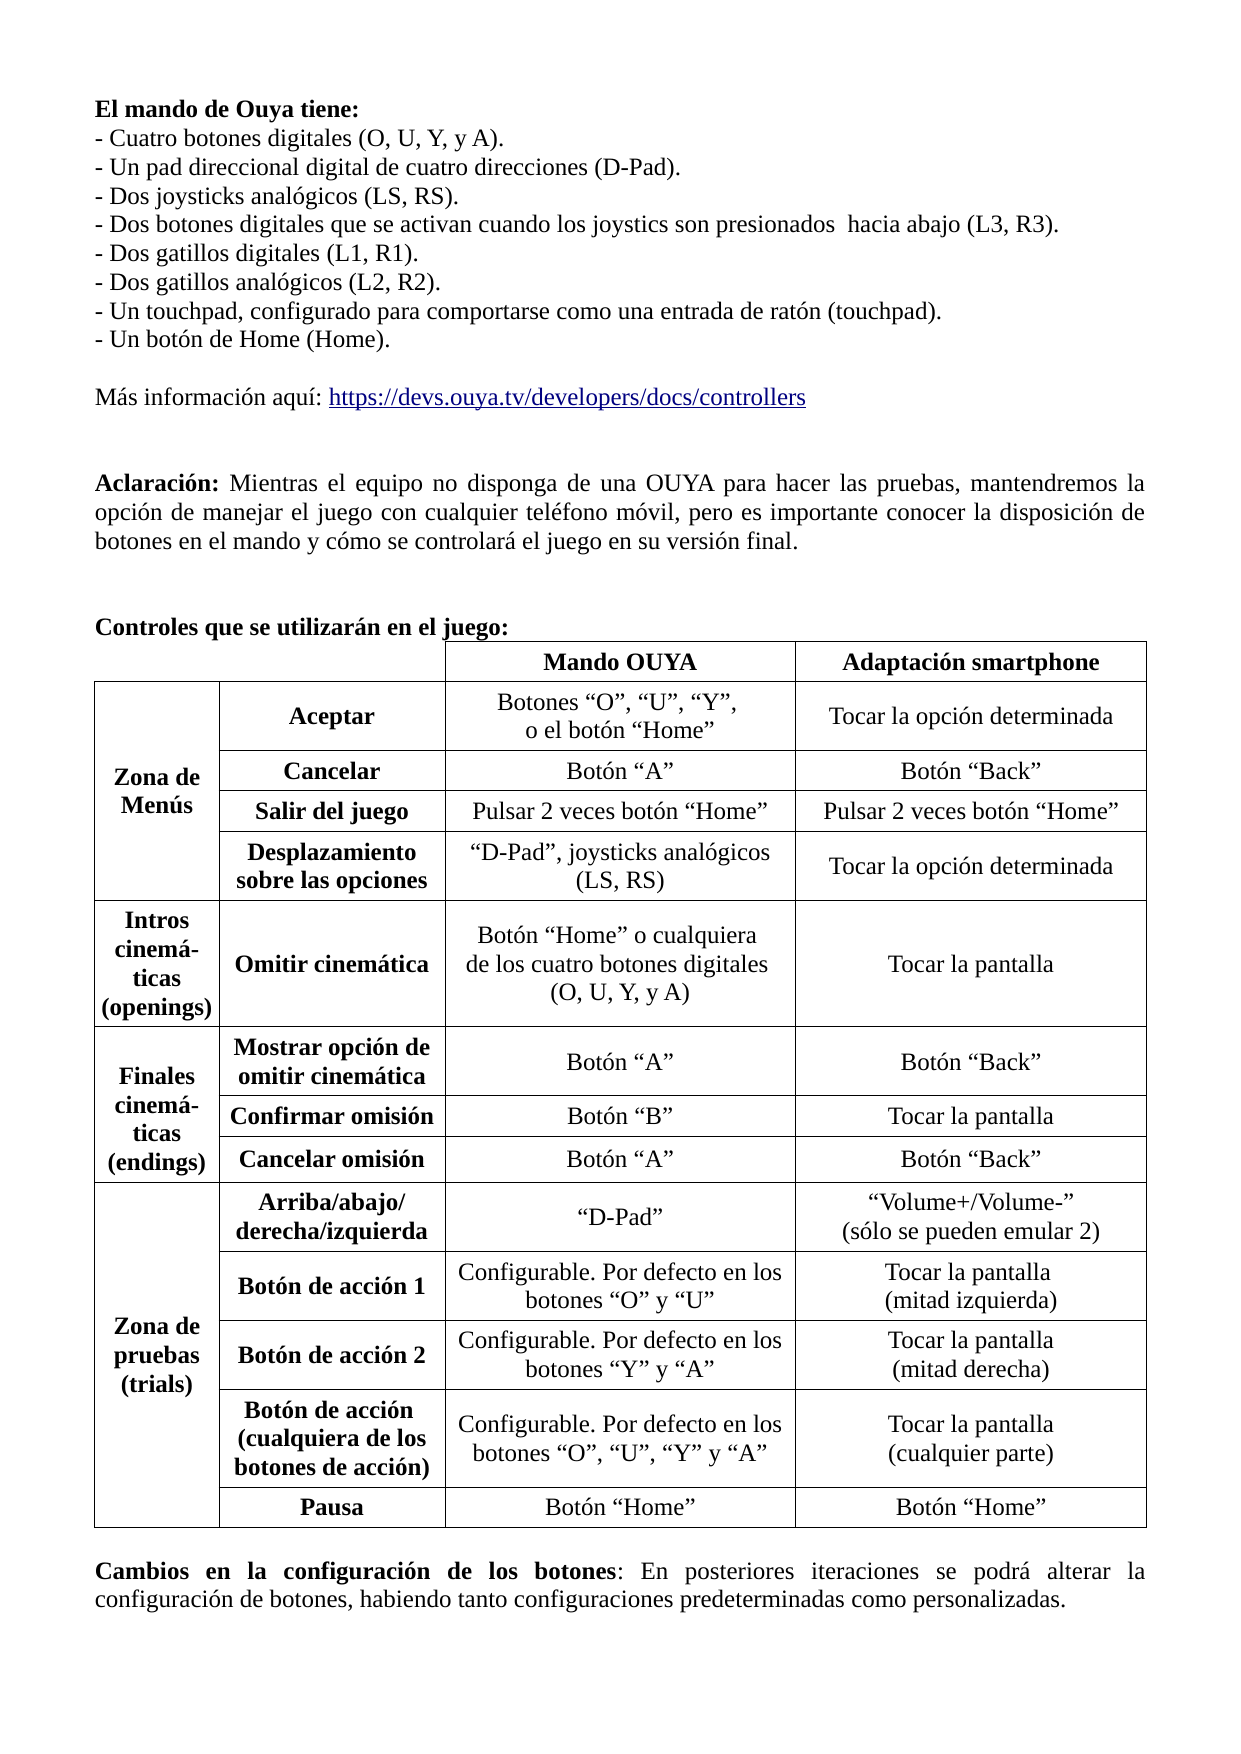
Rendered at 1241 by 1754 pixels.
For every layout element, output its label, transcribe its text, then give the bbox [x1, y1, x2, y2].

table_cell Cancelar omisión [220, 1137, 445, 1182]
table_cell Botón de acción (cualquiera de los botones de acción) [220, 1390, 445, 1487]
table_cell “Volume+/Volume-” (sólo se pueden emular 2) [796, 1183, 1146, 1251]
text El mando de Ouya tiene: - Cuatro botones digitales (O, U, Y, y A). - Un pad direccional digital de cuatro direcciones (D-Pad). - Dos joysticks analógicos (LS, RS). - Dos botones digitales que se activan cuando los joystics son presionados hacia abajo (L3, R3). [94, 94, 1146, 238]
text Aclaración: Mientras el equipo no disponga de una OUYA para hacer las pruebas, mantendremos la opción de manejar el juego con cualquier teléfono móvil, pero es importante conocer la disposición de botones en el mando y cómo se controlará el juego en su versión final. [94, 468, 1146, 554]
table_cell Botón de acción 1 [220, 1252, 445, 1320]
table_cell Tocar la opción determinada [796, 832, 1146, 900]
table_cell Intros cinemá-ticas (openings) [95, 901, 219, 1026]
table_cell Confirmar omisión [220, 1096, 445, 1136]
table_cell Omitir cinemática [220, 901, 445, 1026]
table_cell Zona de Menús [95, 682, 219, 900]
table_cell Tocar la pantalla (mitad derecha) [796, 1321, 1146, 1389]
text - Un botón de Home (Home). [94, 324, 1146, 353]
table_cell Botón “B” [446, 1096, 795, 1136]
table_cell Botón “A” [446, 751, 795, 790]
table_cell Botón “Home” [796, 1488, 1146, 1527]
table_cell Configurable. Por defecto en los botones “O” y “U” [446, 1252, 795, 1320]
table_cell Botón “Back” [796, 1027, 1146, 1095]
table_cell Cancelar [220, 751, 445, 790]
table_cell Tocar la pantalla [796, 1096, 1146, 1136]
table_cell “D-Pad”, joysticks analógicos (LS, RS) [446, 832, 795, 900]
table_cell Botones “O”, “U”, “Y”, o el botón “Home” [446, 682, 795, 750]
table_cell Tocar la pantalla (mitad izquierda) [796, 1252, 1146, 1320]
table_cell Pausa [220, 1488, 445, 1527]
table_header [95, 641, 219, 681]
table_cell Arriba/abajo/ derecha/izquierda [220, 1183, 445, 1251]
table_cell Configurable. Por defecto en los botones “Y” y “A” [446, 1321, 795, 1389]
text Cambios en la configuración de los botones: En posteriores iteraciones se podrá alterar la configuración de botones, habiendo tanto configuraciones predeterminadas como personalizadas. [94, 1556, 1146, 1613]
table_cell Desplazamiento sobre las opciones [220, 832, 445, 900]
table_cell Botón “Back” [796, 751, 1146, 790]
table_cell Zona de pruebas (trials) [95, 1183, 219, 1527]
table_cell Finales cinemá-ticas (endings) [95, 1027, 219, 1182]
table_cell Pulsar 2 veces botón “Home” [446, 791, 795, 831]
table_cell Botón “A” [446, 1137, 795, 1182]
table_header [219, 641, 445, 681]
table_cell Tocar la opción determinada [796, 682, 1146, 750]
table_cell Botón “Back” [796, 1137, 1146, 1182]
table_header Adaptación smartphone [796, 642, 1146, 681]
table_header Mando OUYA [446, 642, 795, 681]
text Controles que se utilizarán en el juego: [94, 612, 1146, 641]
table_cell Configurable. Por defecto en los botones “O”, “U”, “Y” y “A” [446, 1390, 795, 1487]
table_cell Botón “Home” o cualquiera de los cuatro botones digitales (O, U, Y, y A) [446, 901, 795, 1026]
table_cell Tocar la pantalla (cualquier parte) [796, 1390, 1146, 1487]
table_cell Botón “Home” [446, 1488, 795, 1527]
table_cell Mostrar opción de omitir cinemática [220, 1027, 445, 1095]
table_cell “D-Pad” [446, 1183, 795, 1251]
table_cell Botón “A” [446, 1027, 795, 1095]
table_cell Pulsar 2 veces botón “Home” [796, 791, 1146, 831]
table_cell Salir del juego [220, 791, 445, 831]
table_cell Tocar la pantalla [796, 901, 1146, 1026]
table_cell Aceptar [220, 682, 445, 750]
text Más información aquí: https://devs.ouya.tv/developers/docs/controllers [94, 382, 1146, 411]
table_cell Botón de acción 2 [220, 1321, 445, 1389]
text - Dos gatillos digitales (L1, R1). - Dos gatillos analógicos (L2, R2). - Un touchpad, configurado para comportarse como una entrada de ratón (touchpad). [94, 238, 1146, 324]
